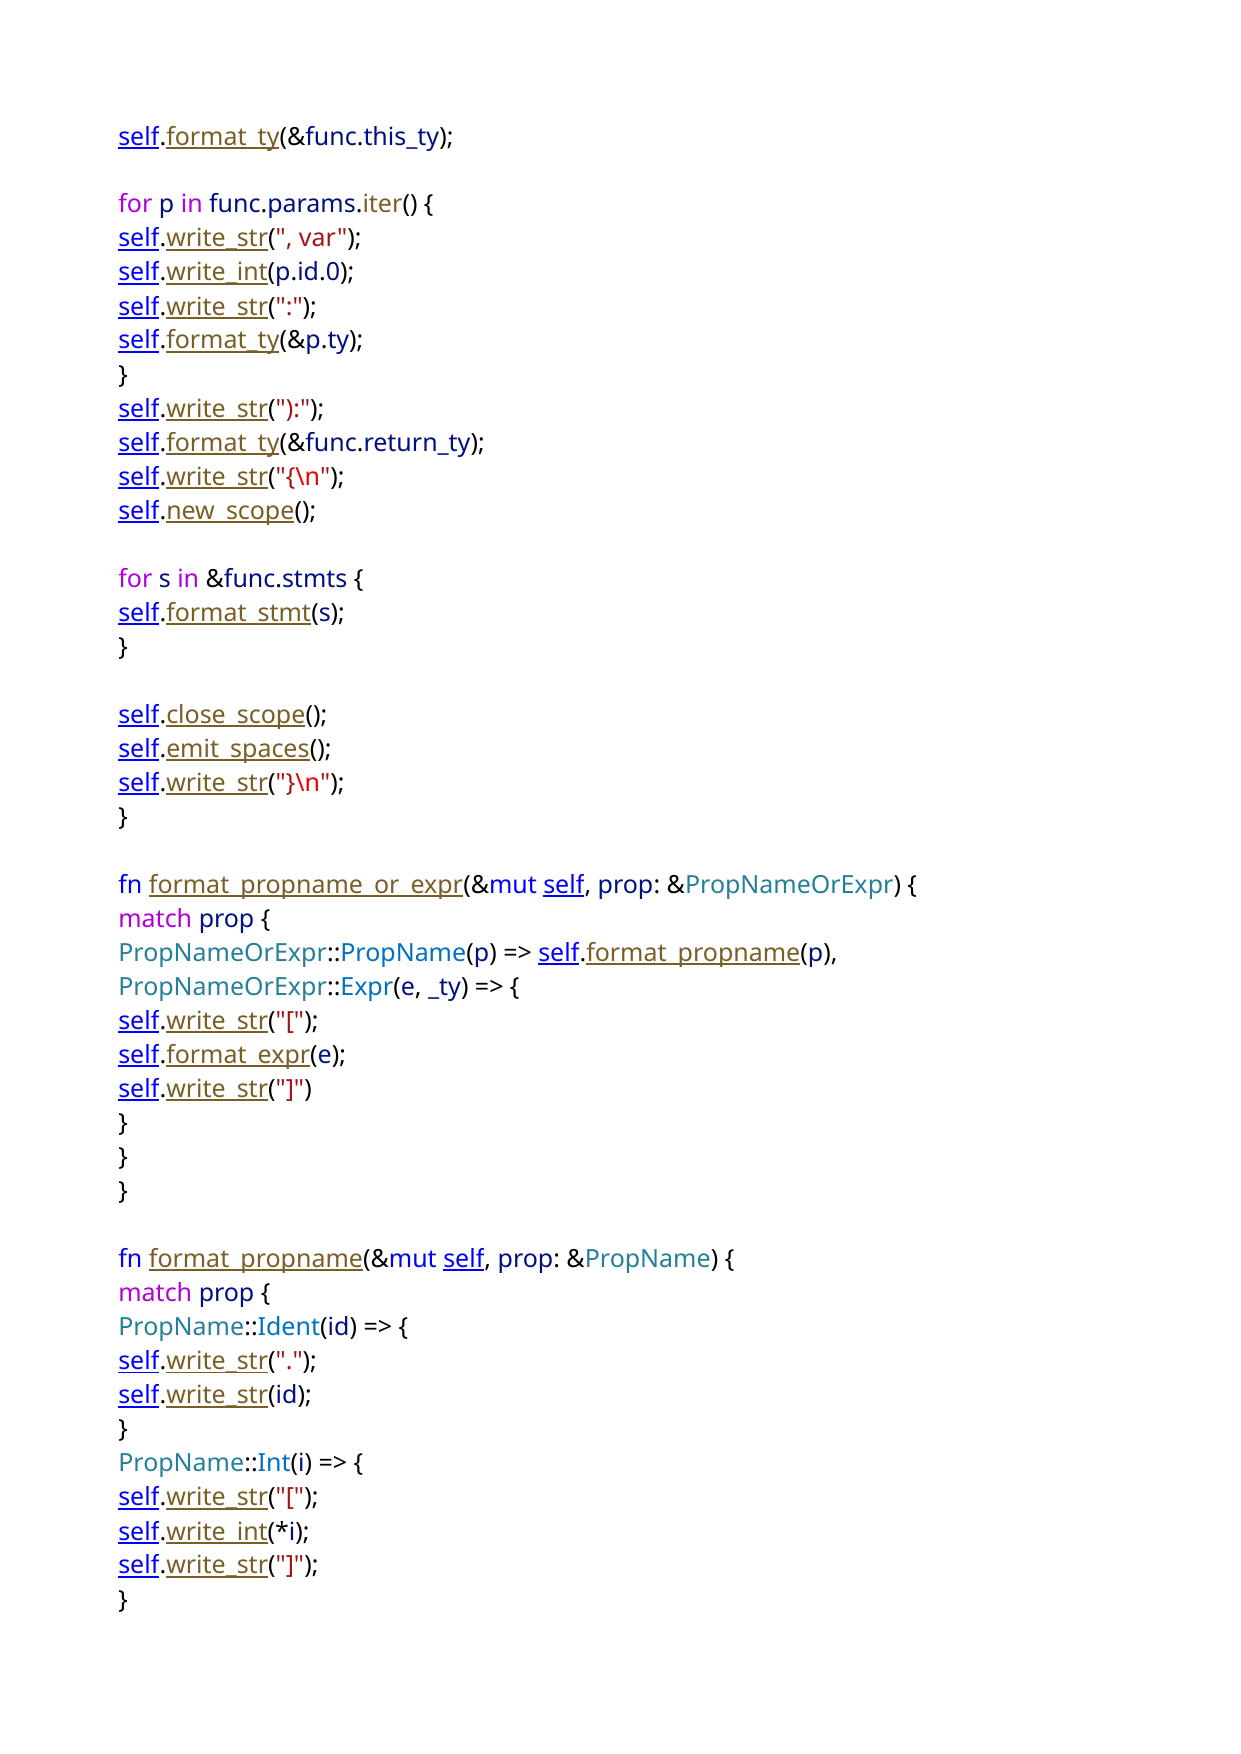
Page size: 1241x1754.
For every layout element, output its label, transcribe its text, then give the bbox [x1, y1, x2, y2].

text self.write_int(*i); [118, 1513, 1122, 1547]
text self.write_str("["); [118, 1002, 1122, 1037]
text self.write_str(id); [118, 1377, 1122, 1411]
text self.write_str("."); [118, 1343, 1122, 1377]
text fn format_propname_or_expr(&mut self, prop: &PropNameOrExpr) { [118, 866, 1122, 900]
text for p in func.params.iter() { [118, 186, 1122, 220]
text self.write_str("["); [118, 1479, 1122, 1513]
text match prop { [118, 900, 1122, 934]
text } [118, 798, 1122, 832]
text PropName::Int(i) => { [118, 1445, 1122, 1479]
text self.format_ty(&p.ty); [118, 322, 1122, 356]
text PropNameOrExpr::PropName(p) => self.format_propname(p), [118, 934, 1122, 968]
text self.write_str("]") [118, 1071, 1122, 1105]
text self.write_int(p.id.0); [118, 254, 1122, 288]
text self.format_expr(e); [118, 1037, 1122, 1071]
text self.write_str(", var"); [118, 220, 1122, 254]
text self.write_str(":"); [118, 288, 1122, 322]
text } [118, 628, 1122, 662]
text self.close_scope(); [118, 696, 1122, 730]
text PropNameOrExpr::Expr(e, _ty) => { [118, 968, 1122, 1002]
text self.write_str("]"); [118, 1547, 1122, 1581]
text self.format_stmt(s); [118, 594, 1122, 628]
text PropName::Ident(id) => { [118, 1309, 1122, 1343]
text } [118, 356, 1122, 390]
text for s in &func.stmts { [118, 560, 1122, 594]
text self.write_str("{\n"); [118, 458, 1122, 492]
text } [118, 1173, 1122, 1207]
text self.write_str("):"); [118, 390, 1122, 424]
text fn format_propname(&mut self, prop: &PropName) { [118, 1241, 1122, 1275]
text self.new_scope(); [118, 492, 1122, 527]
text } [118, 1139, 1122, 1173]
text self.format_ty(&func.return_ty); [118, 424, 1122, 458]
text self.format_ty(&func.this_ty); [118, 118, 1122, 152]
text self.emit_spaces(); [118, 730, 1122, 764]
text self.write_str("}\n"); [118, 764, 1122, 798]
text } [118, 1105, 1122, 1139]
text } [118, 1411, 1122, 1445]
text match prop { [118, 1275, 1122, 1309]
text } [118, 1581, 1122, 1615]
